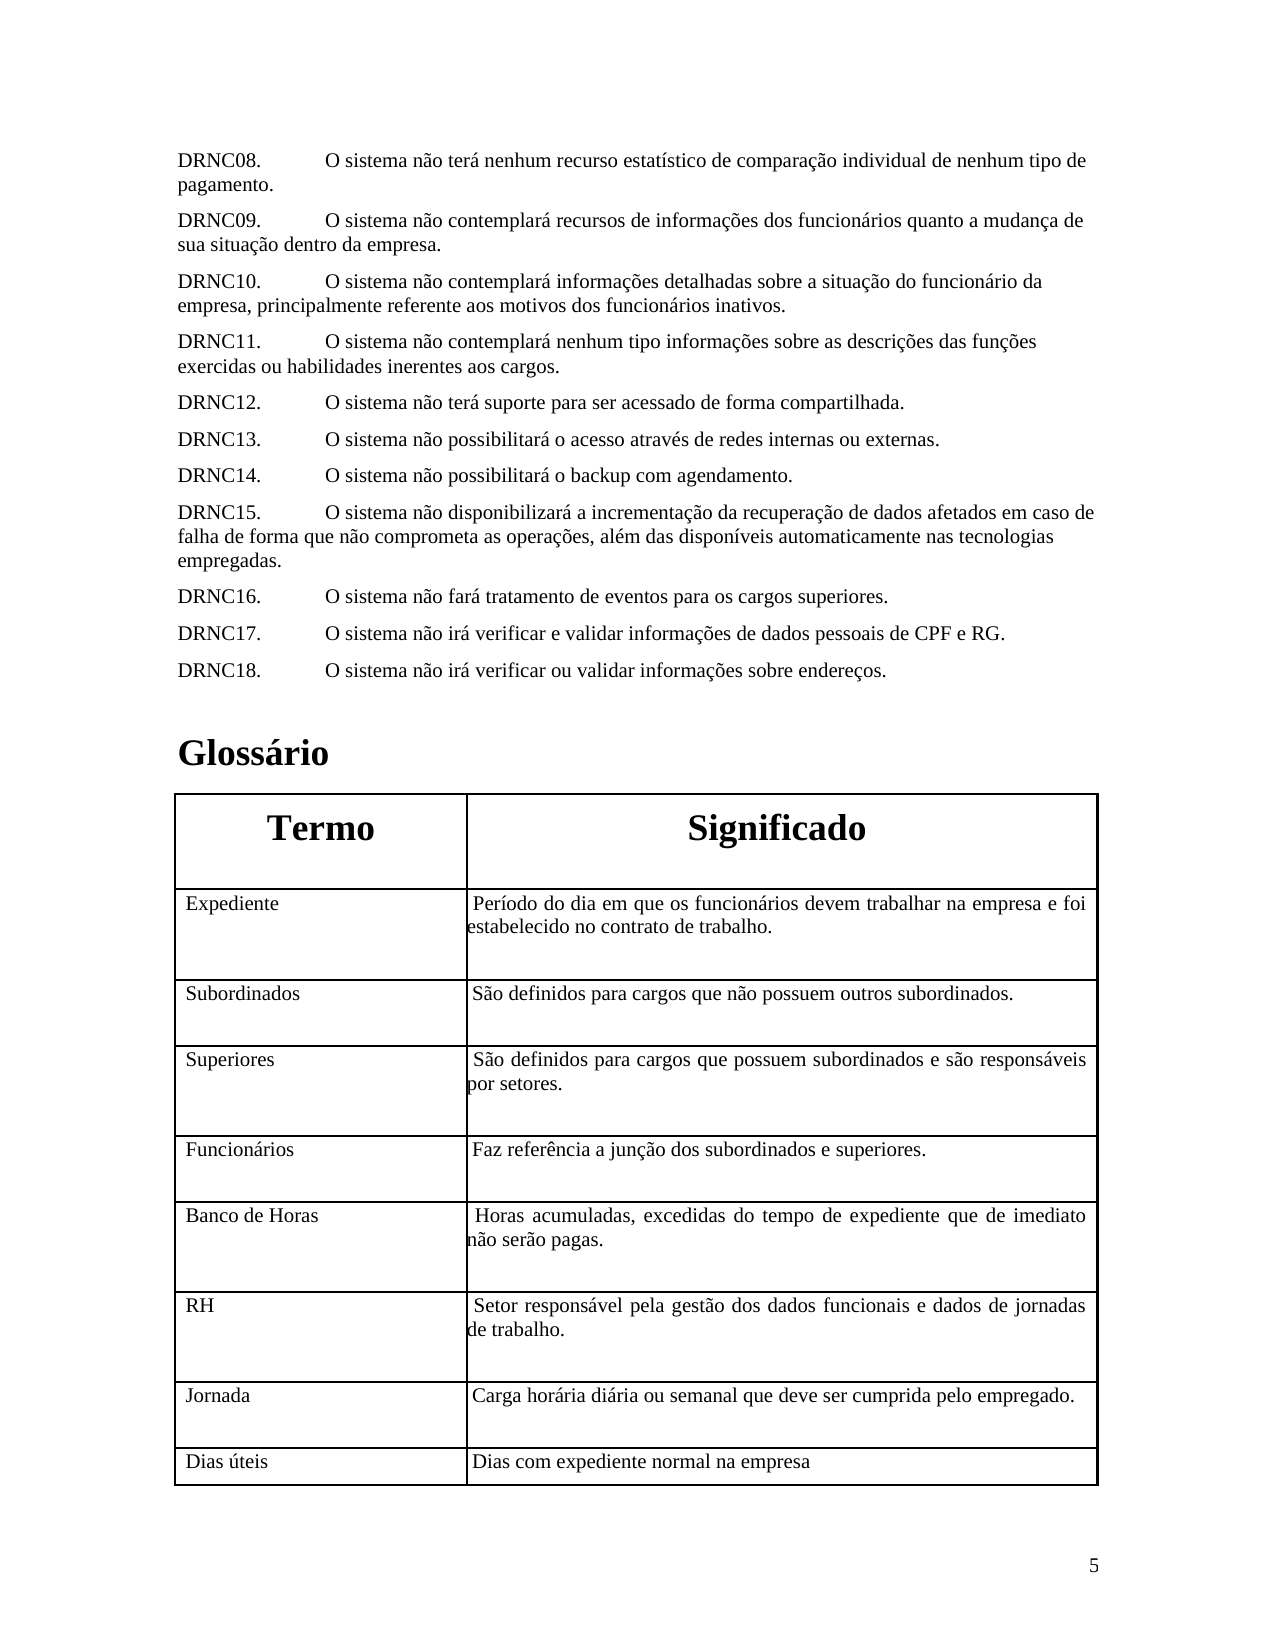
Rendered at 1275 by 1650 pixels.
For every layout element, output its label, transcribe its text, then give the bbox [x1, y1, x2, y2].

table_cell Período do dia em que os funcionários devem trabalhar na empresa e foi estabelecido no contrato de trabalho. [468, 890, 1096, 978]
list DRNC12. O sistema não terá suporte para ser acessado de forma compartilhada. [177, 390, 1098, 414]
table_cell Subordinados [176, 981, 466, 1044]
table_header Significado [468, 795, 1096, 888]
table_cell Jornada [176, 1383, 466, 1447]
list DRNC13. O sistema não possibilitará o acesso através de redes internas ou externas. [177, 427, 1098, 451]
list DRNC15. O sistema não disponibilizará a incrementação da recuperação de dados afetados em caso de falha de forma que não comprometa as operações, além das disponíveis automaticamente nas tecnologias empregadas. [177, 500, 1098, 572]
table_cell Horas acumuladas, excedidas do tempo de expediente que de imediato não serão pagas. [468, 1203, 1096, 1291]
table_cell São definidos para cargos que não possuem outros subordinados. [468, 981, 1096, 1044]
list DRNC17. O sistema não irá verificar e validar informações de dados pessoais de CPF e RG. [177, 621, 1098, 645]
table_cell São definidos para cargos que possuem subordinados e são responsáveis por setores. [468, 1047, 1096, 1134]
list DRNC08. O sistema não terá nenhum recurso estatístico de comparação individual de nenhum tipo de pagamento. [177, 148, 1098, 196]
table_cell RH [176, 1293, 466, 1381]
text Glossário [177, 731, 1098, 774]
table_cell Dias úteis [176, 1449, 466, 1483]
table_cell Funcionários [176, 1137, 466, 1201]
list DRNC11. O sistema não contemplará nenhum tipo informações sobre as descrições das funções exercidas ou habilidades inerentes aos cargos. [177, 329, 1098, 378]
table_cell Carga horária diária ou semanal que deve ser cumprida pelo empregado. [468, 1383, 1096, 1447]
table_cell Banco de Horas [176, 1203, 466, 1291]
list DRNC14. O sistema não possibilitará o backup com agendamento. [177, 463, 1098, 487]
table_cell Setor responsável pela gestão dos dados funcionais e dados de jornadas de trabalho. [468, 1293, 1096, 1381]
table_header Termo [176, 795, 466, 888]
table_cell Dias com expediente normal na empresa [468, 1449, 1096, 1483]
table_cell Faz referência a junção dos subordinados e superiores. [468, 1137, 1096, 1201]
list DRNC18. O sistema não irá verificar ou validar informações sobre endereços. [177, 658, 1098, 682]
table_cell Superiores [176, 1047, 466, 1134]
list DRNC16. O sistema não fará tratamento de eventos para os cargos superiores. [177, 584, 1098, 608]
table_cell Expediente [176, 890, 466, 978]
list DRNC10. O sistema não contemplará informações detalhadas sobre a situação do funcionário da empresa, principalmente referente aos motivos dos funcionários inativos. [177, 269, 1098, 317]
list DRNC09. O sistema não contemplará recursos de informações dos funcionários quanto a mudança de sua situação dentro da empresa. [177, 208, 1098, 256]
